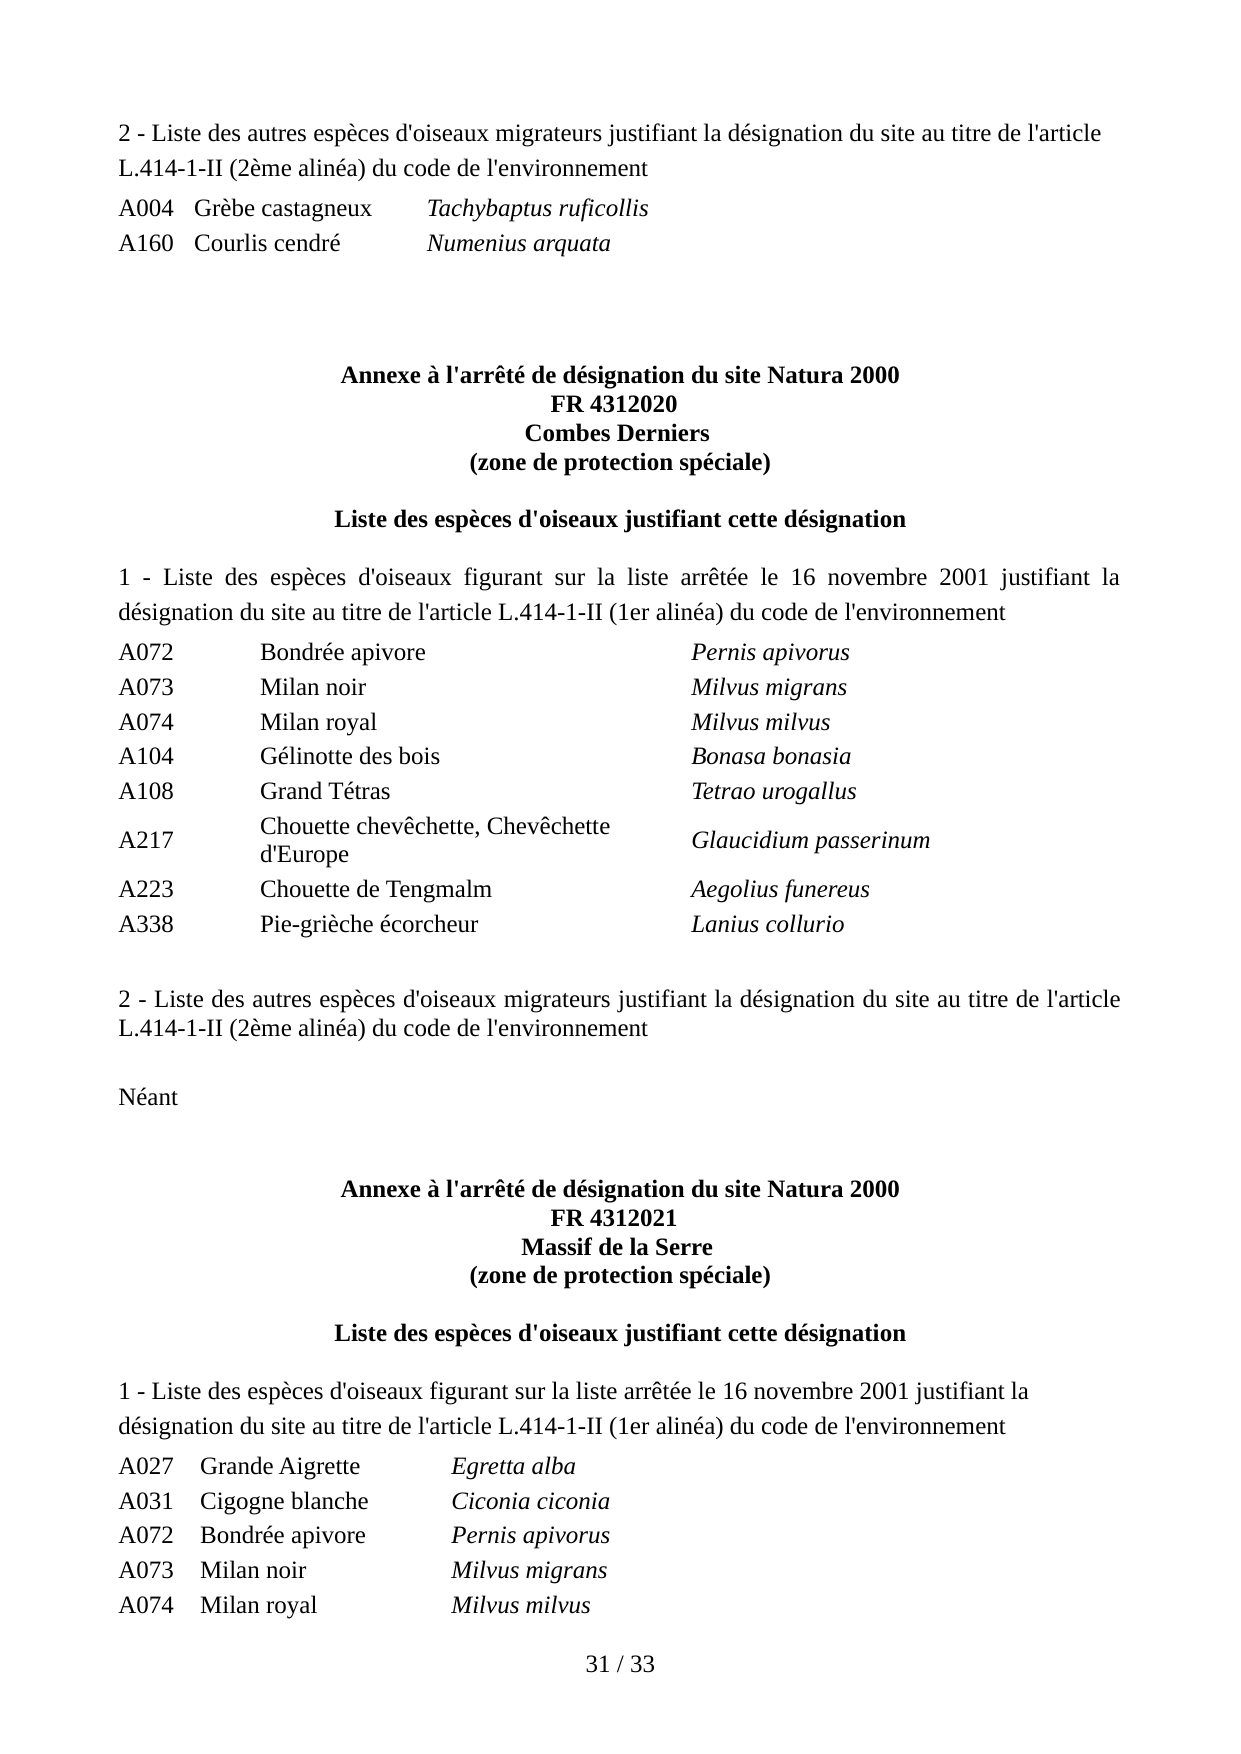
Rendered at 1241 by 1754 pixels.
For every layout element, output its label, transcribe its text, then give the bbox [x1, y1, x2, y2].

text 2 - Liste des autres espèces d'oiseaux migrateurs justifiant la désignation du site au titre de l'article L.414-1-II (2ème alinéa) du code de l'environnement [118, 984, 1122, 1041]
table_header A027 [118, 1451, 200, 1486]
text Liste des espèces d'oiseaux justifiant cette désignation [118, 504, 1122, 533]
text Néant [118, 1082, 1122, 1111]
table_cell Bondrée apivore [200, 1521, 451, 1555]
table_cell Milan royal [200, 1590, 451, 1619]
table_header A072 [118, 637, 260, 672]
table_cell Aegolius funereus [691, 874, 1122, 909]
table_cell Milvus migrans [691, 672, 1122, 707]
text Annexe à l'arrêté de désignation du site Natura 2000 FR 4312020 [118, 360, 1122, 418]
table_cell A072 [118, 1521, 200, 1555]
text (zone de protection spéciale) [118, 447, 1122, 475]
table_cell Ciconia ciconia [451, 1486, 703, 1521]
table_cell Milan royal [260, 707, 691, 741]
table_cell Glaucidium passerinum [691, 811, 1122, 874]
table_cell Chouette chevêchette, Chevêchette d'Europe [260, 811, 691, 874]
table_cell A338 [118, 909, 260, 943]
table_cell Tetrao urogallus [691, 776, 1122, 811]
table_cell Milvus milvus [451, 1590, 703, 1619]
table_cell A217 [118, 811, 260, 874]
table_header Egretta alba [451, 1451, 703, 1486]
table_cell Numenius arquata [427, 228, 659, 262]
text (zone de protection spéciale) [118, 1261, 1122, 1289]
table_cell Courlis cendré [194, 228, 427, 262]
table_cell Milan noir [200, 1555, 451, 1590]
table_cell Milvus migrans [451, 1555, 703, 1590]
table_header A004 [118, 193, 194, 228]
table_cell A223 [118, 874, 260, 909]
table_cell Pie-grièche écorcheur [260, 909, 691, 943]
table_cell A073 [118, 1555, 200, 1590]
table_cell A074 [118, 707, 260, 741]
table_cell A160 [118, 228, 194, 262]
table_cell Milvus milvus [691, 707, 1122, 741]
table_cell Bonasa bonasia [691, 741, 1122, 776]
table_cell A031 [118, 1486, 200, 1521]
table_cell Pernis apivorus [451, 1521, 703, 1555]
table_header Tachybaptus ruficollis [427, 193, 659, 228]
text 2 - Liste des autres espèces d'oiseaux migrateurs justifiant la désignation du site au titre de l'article L.414-1-II (2ème alinéa) du code de l'environnement [118, 118, 1122, 181]
text 1 - Liste des espèces d'oiseaux figurant sur la liste arrêtée le 16 novembre 2001 justifiant la désignation du site au titre de l'article L.414-1-II (1er alinéa) du code de l'environnement [118, 1376, 1122, 1439]
text Massif de la Serre [118, 1232, 1122, 1261]
table_cell A104 [118, 741, 260, 776]
table_cell Grand Tétras [260, 776, 691, 811]
text 1 - Liste des espèces d'oiseaux figurant sur la liste arrêtée le 16 novembre 2001 justifiant la désignation du site au titre de l'article L.414-1-II (1er alinéa) du code de l'environnement [118, 562, 1122, 626]
table_cell Cigogne blanche [200, 1486, 451, 1521]
table_cell A074 [118, 1590, 200, 1619]
table_header Bondrée apivore [260, 637, 691, 672]
table_cell Gélinotte des bois [260, 741, 691, 776]
table_cell Milan noir [260, 672, 691, 707]
table_header Grande Aigrette [200, 1451, 451, 1486]
table_cell A073 [118, 672, 260, 707]
text Liste des espèces d'oiseaux justifiant cette désignation [118, 1318, 1122, 1347]
table_cell Lanius collurio [691, 909, 1122, 943]
text Annexe à l'arrêté de désignation du site Natura 2000 FR 4312021 [118, 1174, 1122, 1232]
text Combes Derniers [118, 418, 1122, 447]
table_header Pernis apivorus [691, 637, 1122, 672]
table_cell Chouette de Tengmalm [260, 874, 691, 909]
table_cell A108 [118, 776, 260, 811]
table_header Grèbe castagneux [194, 193, 427, 228]
